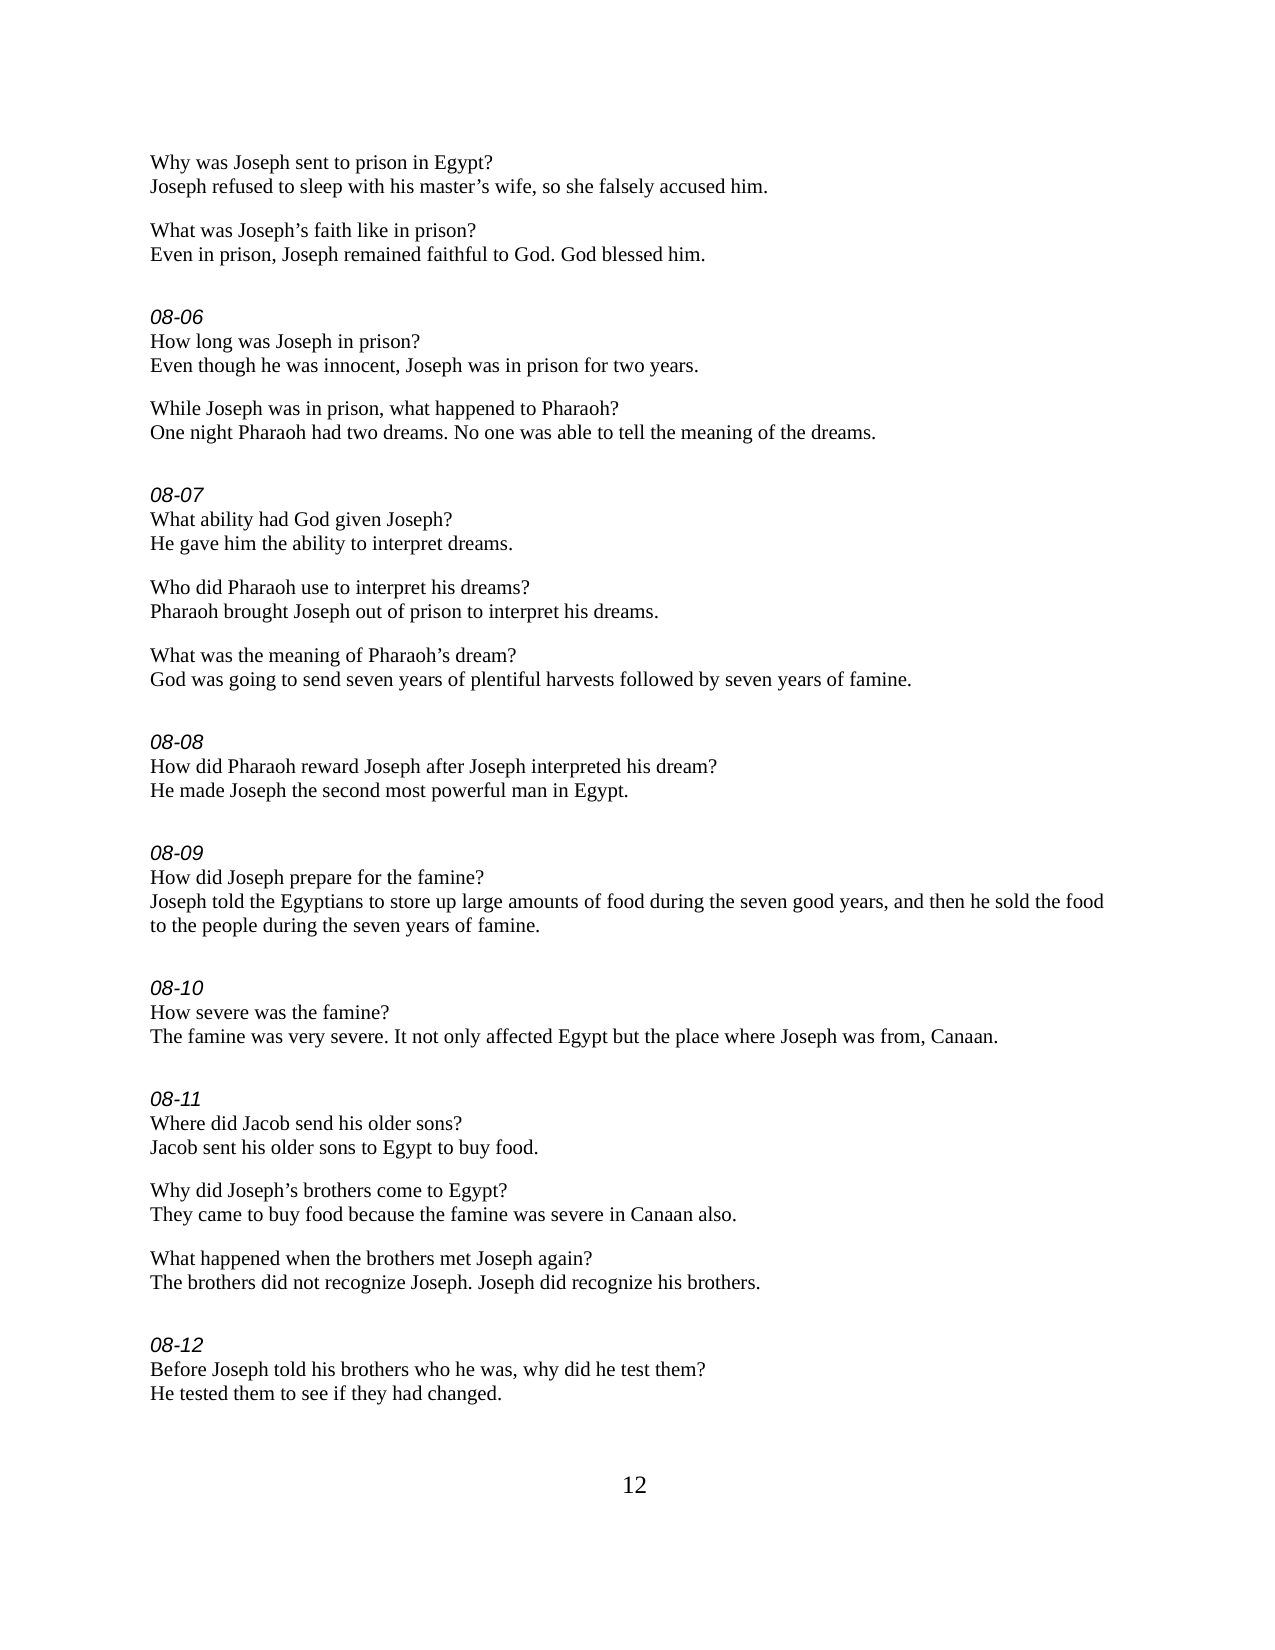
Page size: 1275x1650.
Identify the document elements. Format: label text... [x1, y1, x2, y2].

text While Joseph was in prison, what happened to Pharaoh? One night Pharaoh had two dreams. No one was able to tell the meaning of the dreams. [150, 396, 1125, 444]
text Why was Joseph sent to prison in Egypt? Joseph refused to sleep with his master’s wife, so she falsely accused him. [150, 150, 1125, 198]
text What was Joseph’s faith like in prison? Even in prison, Joseph remained faithful to God. God blessed him. [150, 218, 1125, 266]
text Before Joseph told his brothers who he was, why did he test them? He tested them to see if they had changed. [150, 1357, 1125, 1405]
text What ability had God given Joseph? He gave him the ability to interpret dreams. [150, 507, 1125, 555]
text What was the meaning of Pharaoh’s dream? God was going to send seven years of plentiful harvests followed by seven years of famine. [150, 642, 1125, 691]
text Where did Jacob send his older sons? Jacob sent his older sons to Egypt to buy food. [150, 1111, 1125, 1159]
subtitle 08-11 [150, 1087, 1125, 1111]
subtitle 08-06 [150, 305, 1125, 329]
subtitle 08-09 [150, 841, 1125, 864]
text What happened when the brothers met Joseph again? The brothers did not recognize Joseph. Joseph did recognize his brothers. [150, 1246, 1125, 1294]
subtitle 08-12 [150, 1333, 1125, 1357]
subtitle 08-10 [150, 976, 1125, 1000]
text How did Pharaoh reward Joseph after Joseph interpreted his dream? He made Joseph the second most powerful man in Egypt. [150, 753, 1125, 802]
text Who did Pharaoh use to interpret his dreams? Pharaoh brought Joseph out of prison to interpret his dreams. [150, 575, 1125, 623]
subtitle 08-07 [150, 483, 1125, 507]
subtitle 08-08 [150, 729, 1125, 753]
text How severe was the famine? The famine was very severe. It not only affected Egypt but the place where Joseph was from, Canaan. [150, 1000, 1125, 1048]
text How long was Joseph in prison? Even though he was innocent, Joseph was in prison for two years. [150, 329, 1125, 377]
text How did Joseph prepare for the famine? Joseph told the Egyptians to store up large amounts of food during the seven good years, and then he sold the food to the people during the seven years of famine. [150, 864, 1125, 937]
text Why did Joseph’s brothers come to Egypt? They came to buy food because the famine was severe in Canaan also. [150, 1178, 1125, 1226]
